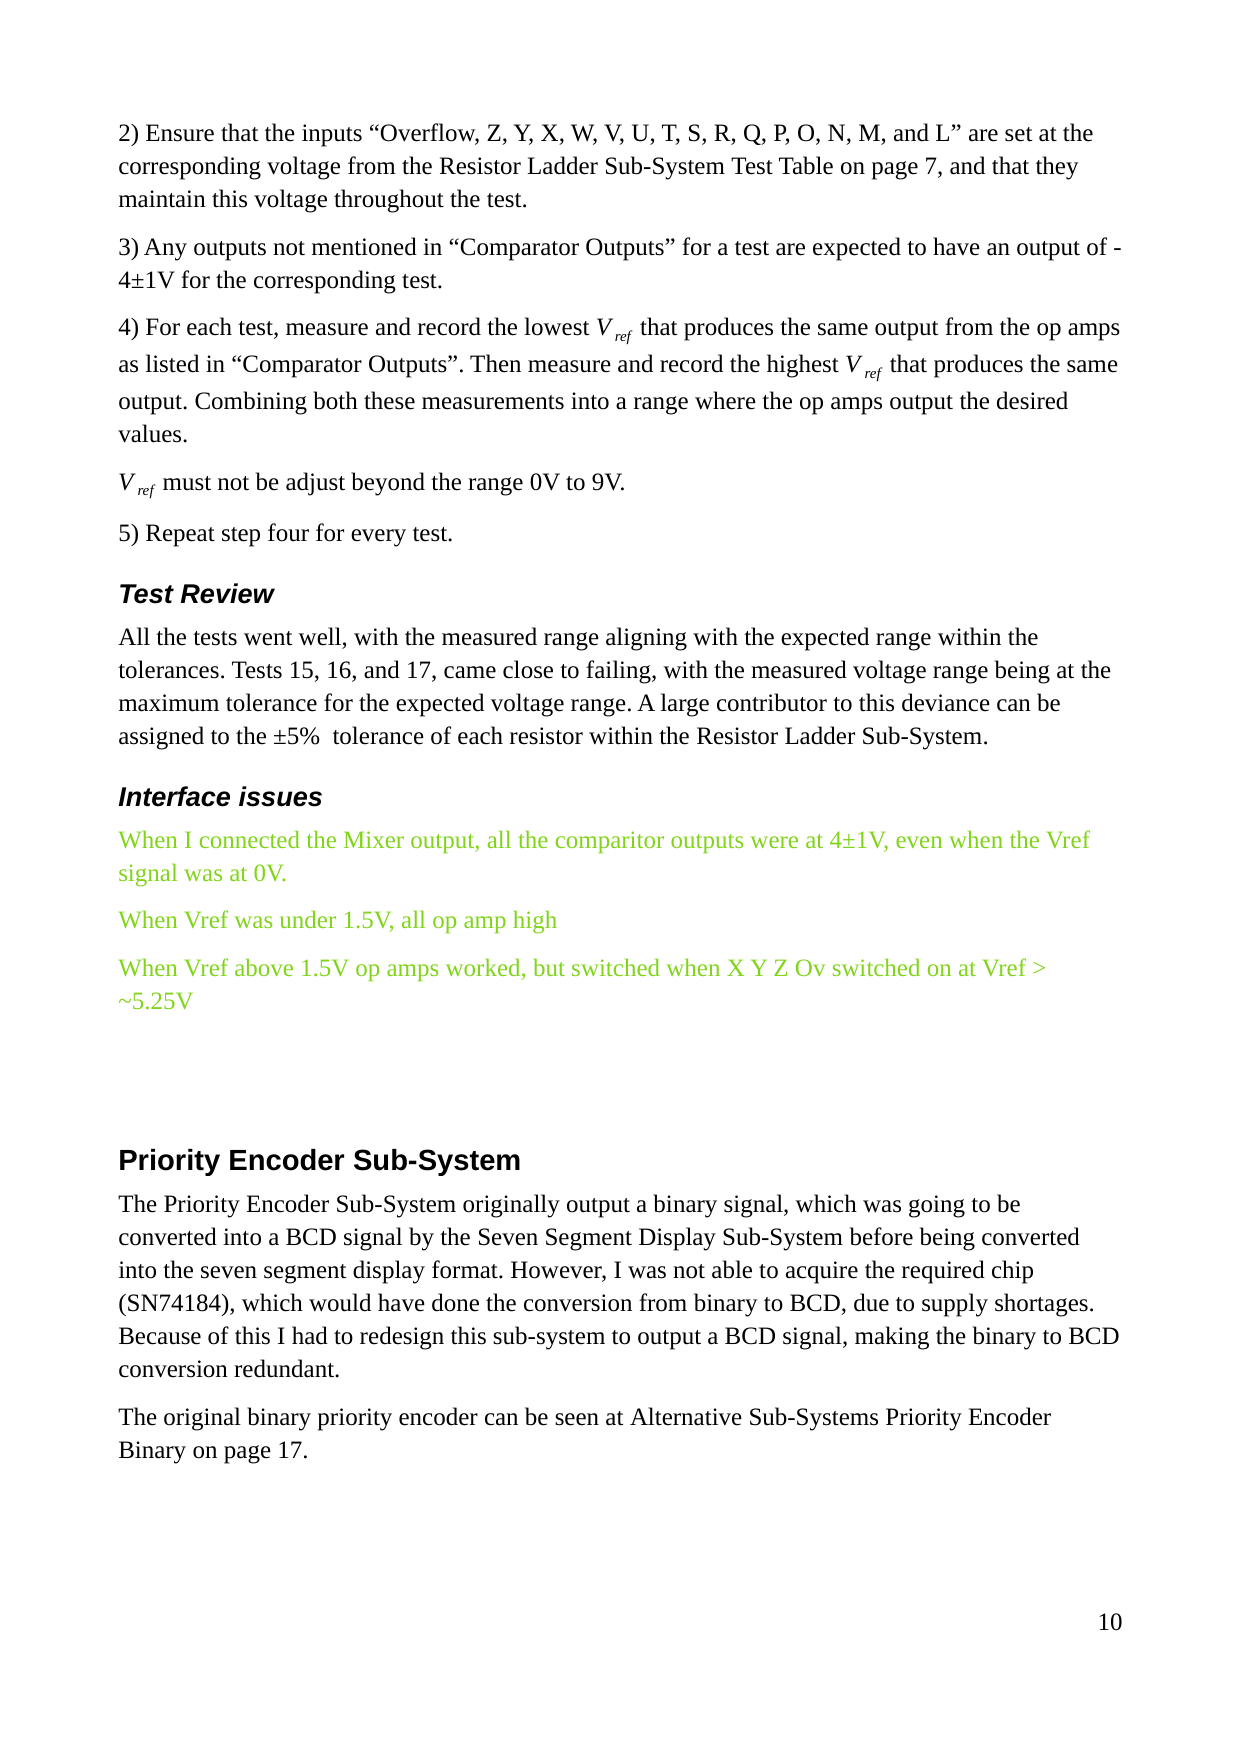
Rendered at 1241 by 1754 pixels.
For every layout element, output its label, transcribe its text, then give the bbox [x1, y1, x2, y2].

text must not be adjust beyond the range 0V to 9V. [118, 467, 1122, 499]
subtitle Test Review [118, 578, 1122, 609]
text 4) For each test, measure and record the lowest that produces the same output from the op amps as listed in “Comparator Outputs”. Then measure and record the highest that produces the same output. Combining both these measurements into a range where the op amps output the desired values. [118, 312, 1122, 448]
text All the tests went well, with the measured range aligning with the expected range within the tolerances. Tests 15, 16, and 17, came close to failing, with the measured voltage range being at the maximum tolerance for the expected voltage range. A large contributor to this deviance can be assigned to the ±5% tolerance of each resistor within the Resistor Ladder Sub-System. [118, 622, 1122, 749]
text When Vref above 1.5V op amps worked, but switched when X Y Z Ov switched on at Vref > ~5.25V [118, 953, 1122, 1015]
text When I connected the Mixer output, all the comparitor outputs were at 4±1V, even when the Vref signal was at 0V. [118, 825, 1122, 886]
subtitle Priority Encoder Sub-System [118, 1143, 1122, 1177]
text 5) Repeat step four for every test. [118, 518, 1122, 547]
text The Priority Encoder Sub-System originally output a binary signal, which was going to be converted into a BCD signal by the Seven Segment Display Sub-System before being converted into the seven segment display format. However, I was not able to acquire the required chip (SN74184), which would have done the conversion from binary to BCD, due to supply shortages. Because of this I had to redesign this sub-system to output a BCD signal, making the binary to BCD conversion redundant. [118, 1189, 1122, 1383]
subtitle Interface issues [118, 781, 1122, 812]
text The original binary priority encoder can be seen at Alternative Sub-Systems Priority Encoder Binary on page 17. [118, 1402, 1122, 1464]
text When Vref was under 1.5V, all op amp high [118, 905, 1122, 934]
text 2) Ensure that the inputs “Overflow, Z, Y, X, W, V, U, T, S, R, Q, P, O, N, M, and L” are set at the corresponding voltage from the Resistor Ladder Sub-System Test Table on page 7, and that they maintain this voltage throughout the test. [118, 118, 1122, 213]
text 3) Any outputs not mentioned in “Comparator Outputs” for a test are expected to have an output of -4±1V for the corresponding test. [118, 232, 1122, 293]
